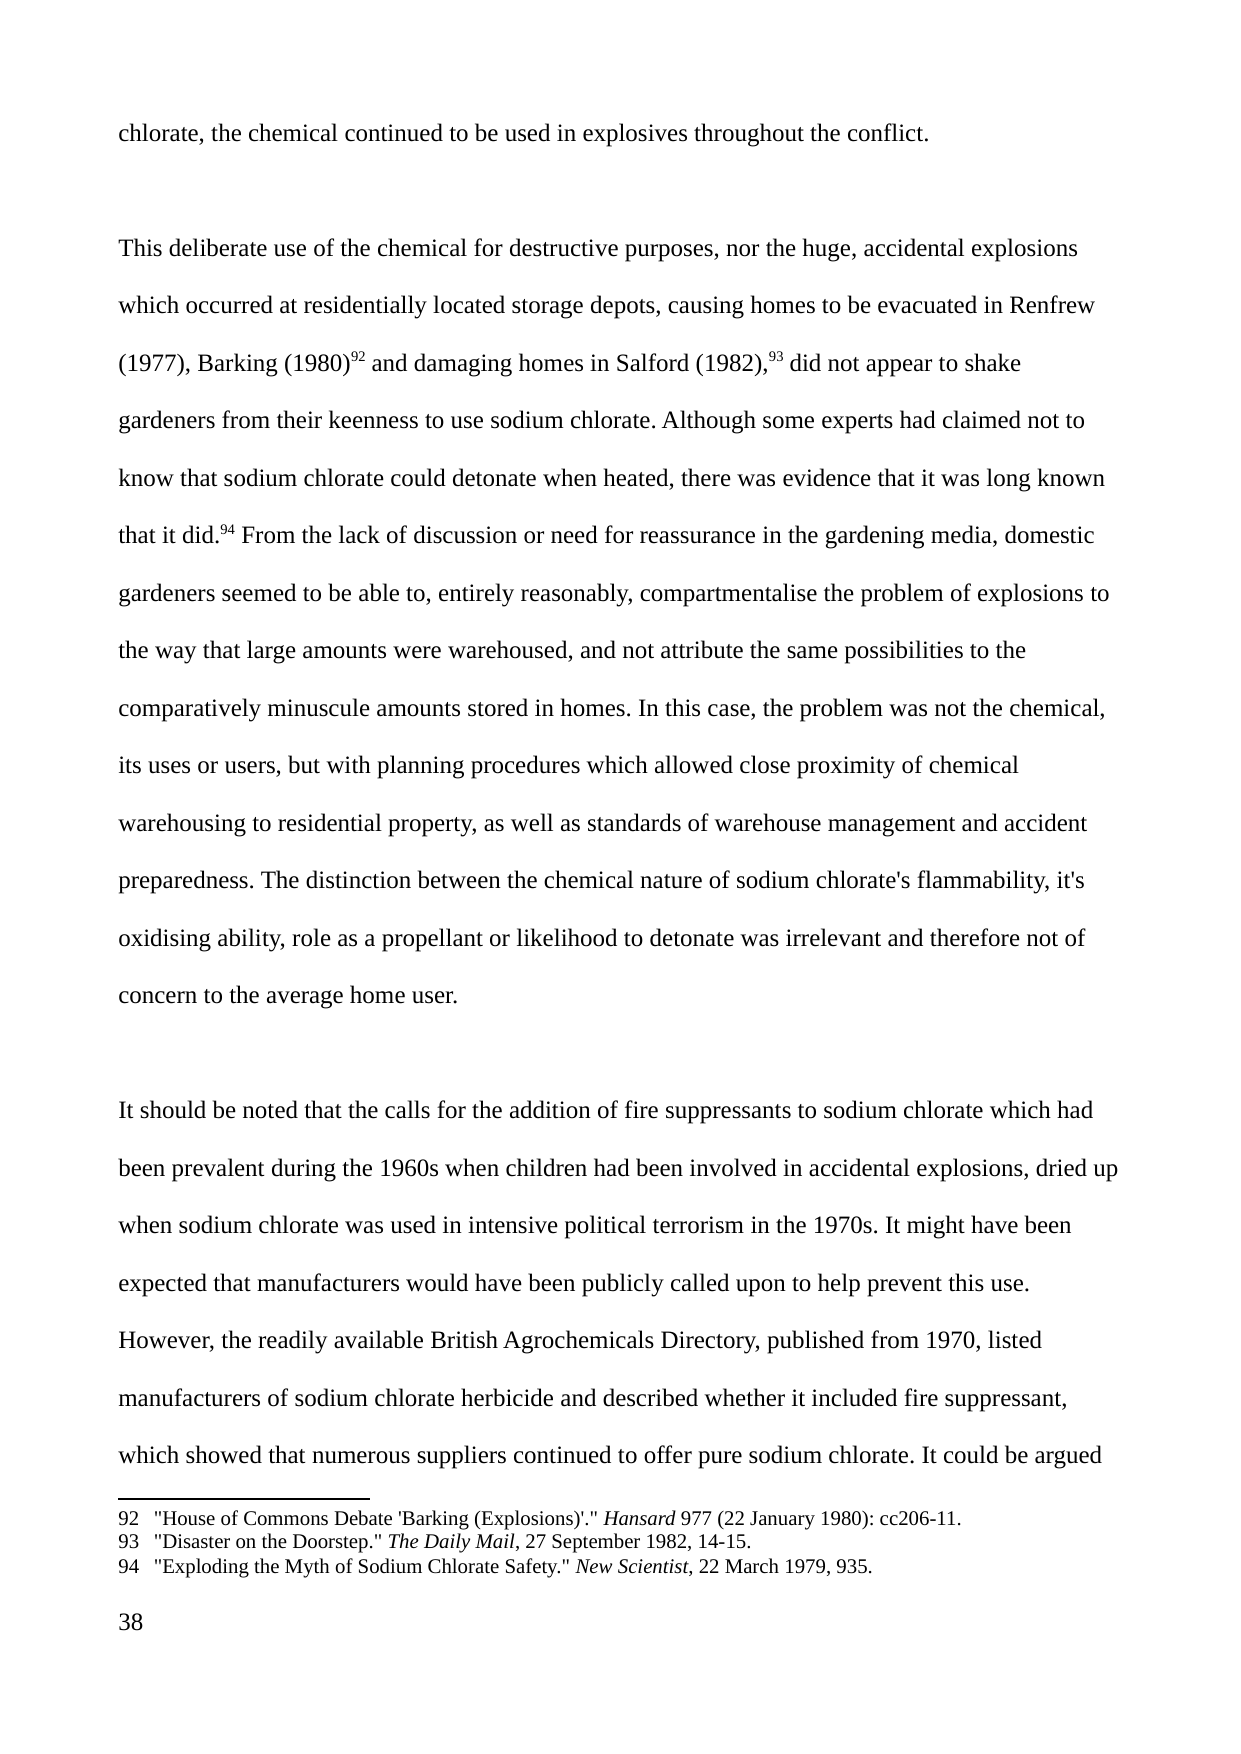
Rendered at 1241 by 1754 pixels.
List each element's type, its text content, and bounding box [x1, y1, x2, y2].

text It should be noted that the calls for the addition of fire suppressants to sodium chlorate which had been prevalent during the 1960s when children had been involved in accidental explosions, dried up when sodium chlorate was used in intensive political terrorism in the 1970s. It might have been expected that manufacturers would have been publicly called upon to help prevent this use. However, the readily available British Agrochemicals Directory, published from 1970, listed manufacturers of sodium chlorate herbicide and described whether it included fire suppressant, which showed that numerous suppliers continued to offer pure sodium chlorate. It could be argued [118, 1096, 1122, 1469]
text This deliberate use of the chemical for destructive purposes, nor the huge, accidental explosions which occurred at residentially located storage depots, causing homes to be evacuated in Renfrew (1977), Barking (1980) and damaging homes in Salford (1982), did not appear to shake gardeners from their keenness to use sodium chlorate. Although some experts had claimed not to know that sodium chlorate could detonate when heated, there was evidence that it was long known that it did. From the lack of discussion or need for reassurance in the gardening media, domestic gardeners seemed to be able to, entirely reasonably, compartmentalise the problem of explosions to the way that large amounts were warehoused, and not attribute the same possibilities to the comparatively minuscule amounts stored in homes. In this case, the problem was not the chemical, its uses or users, but with planning procedures which allowed close proximity of chemical warehousing to residential property, as well as standards of warehouse management and accident preparedness. The distinction between the chemical nature of sodium chlorate's flammability, it's oxidising ability, role as a propellant or likelihood to detonate was irrelevant and therefore not of concern to the average home user. [118, 233, 1122, 1009]
text "House of Commons Debate 'Barking (Explosions)'." Hansard 977 (22 January 1980): cc206-11. [118, 1505, 1122, 1529]
text "Disaster on the Doorstep." The Daily Mail, 27 September 1982, 14-15. [118, 1529, 1122, 1553]
text chlorate, the chemical continued to be used in explosives throughout the conflict. [118, 118, 1122, 147]
text "Exploding the Myth of Sodium Chlorate Safety." New Scientist, 22 March 1979, 935. [118, 1553, 1122, 1578]
